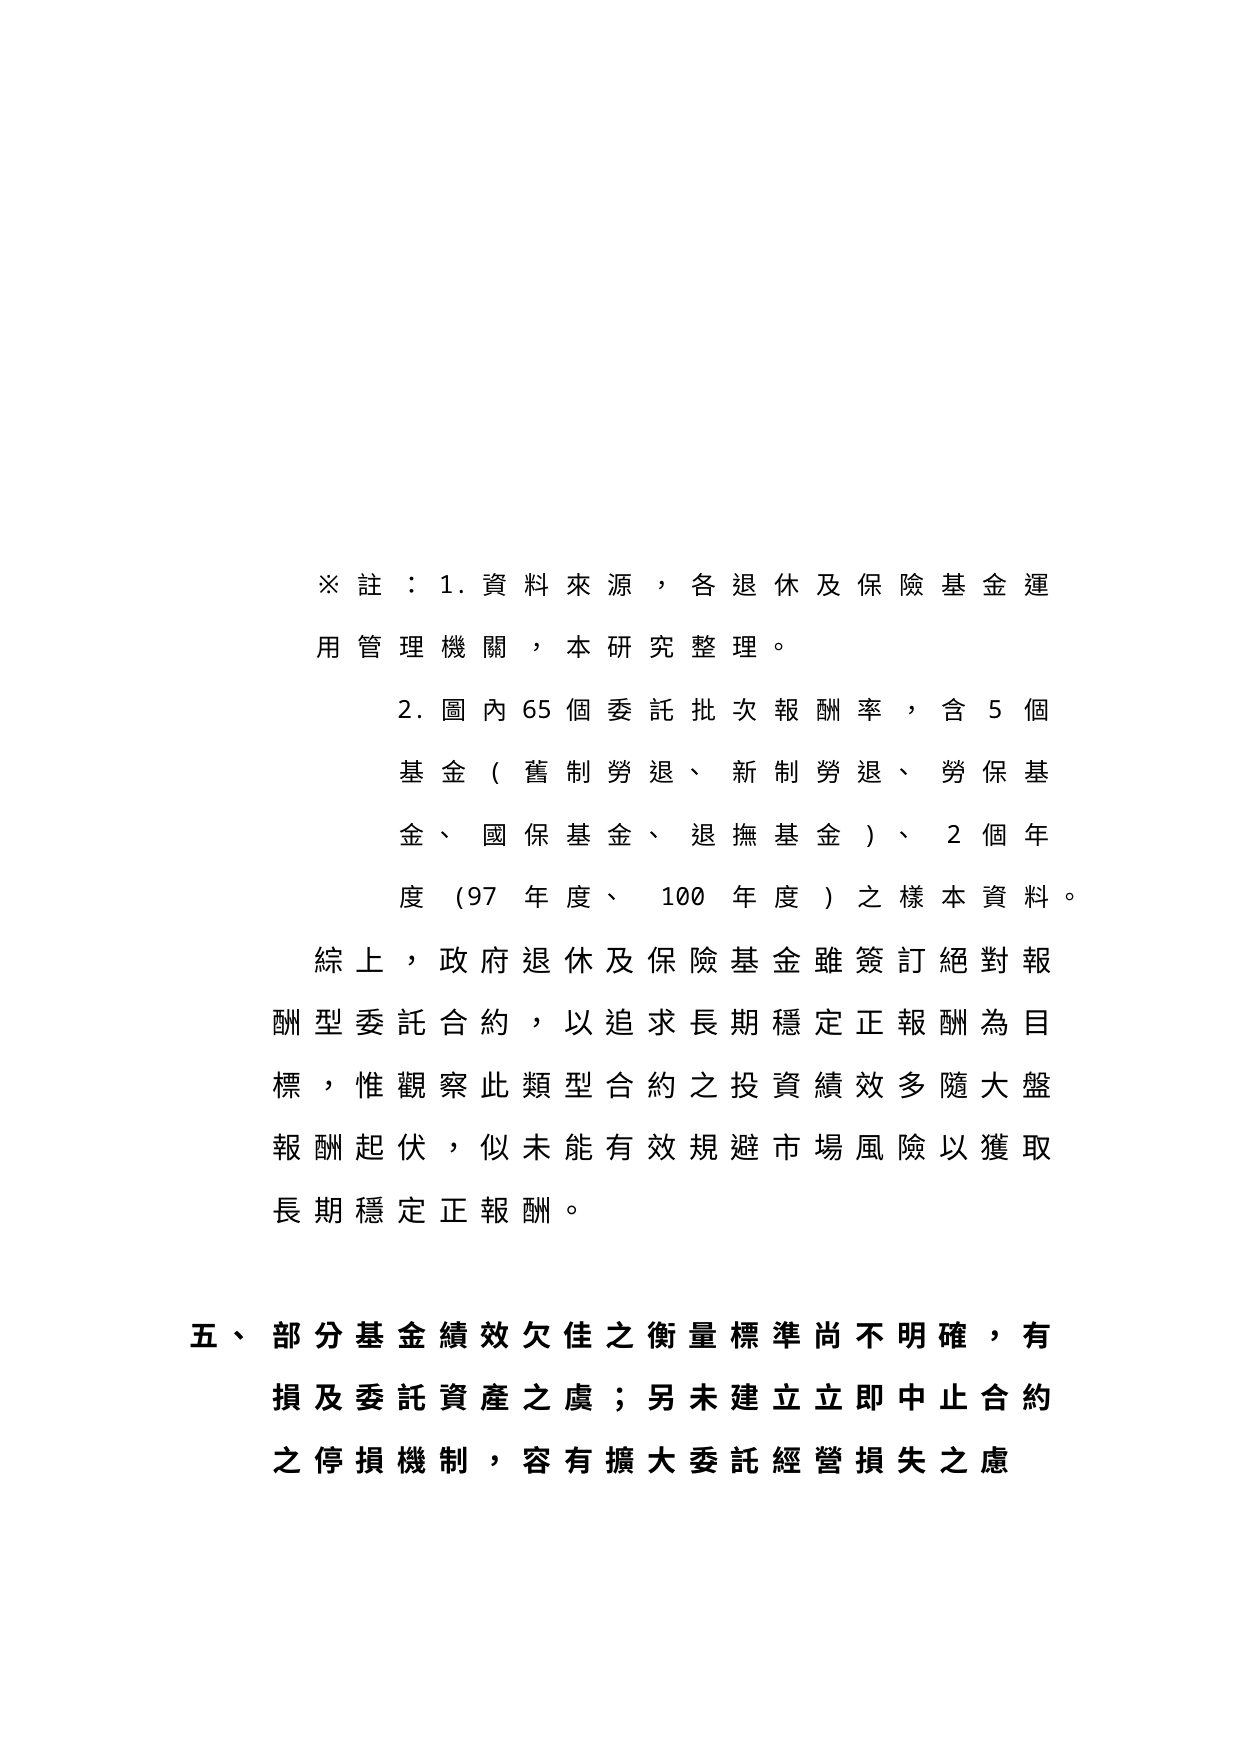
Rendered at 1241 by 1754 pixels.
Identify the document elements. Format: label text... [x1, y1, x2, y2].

text ※註：1.資料來源，各退休及保險基金運用管理機關，本研究整理。 [271, 542, 1058, 667]
text 五、部分基金績效欠佳之衡量標準尚不明確，有損及委託資產之虞；另未建立立即中止合約之停損機制，容有擴大委託經營損失之慮 [183, 1292, 1058, 1479]
text 2.圖內65個委託批次報酬率，含5個基金(舊制勞退、新制勞退、勞保基金、國保基金、退撫基金)、2個年度(97年度、100年度)之樣本資料。 [350, 667, 1058, 917]
text 綜上，政府退休及保險基金雖簽訂絕對報酬型委託合約，以追求長期穩定正報酬為目標，惟觀察此類型合約之投資績效多隨大盤報酬起伏，似未能有效規避市場風險以獲取長期穩定正報酬。 [242, 917, 1058, 1229]
